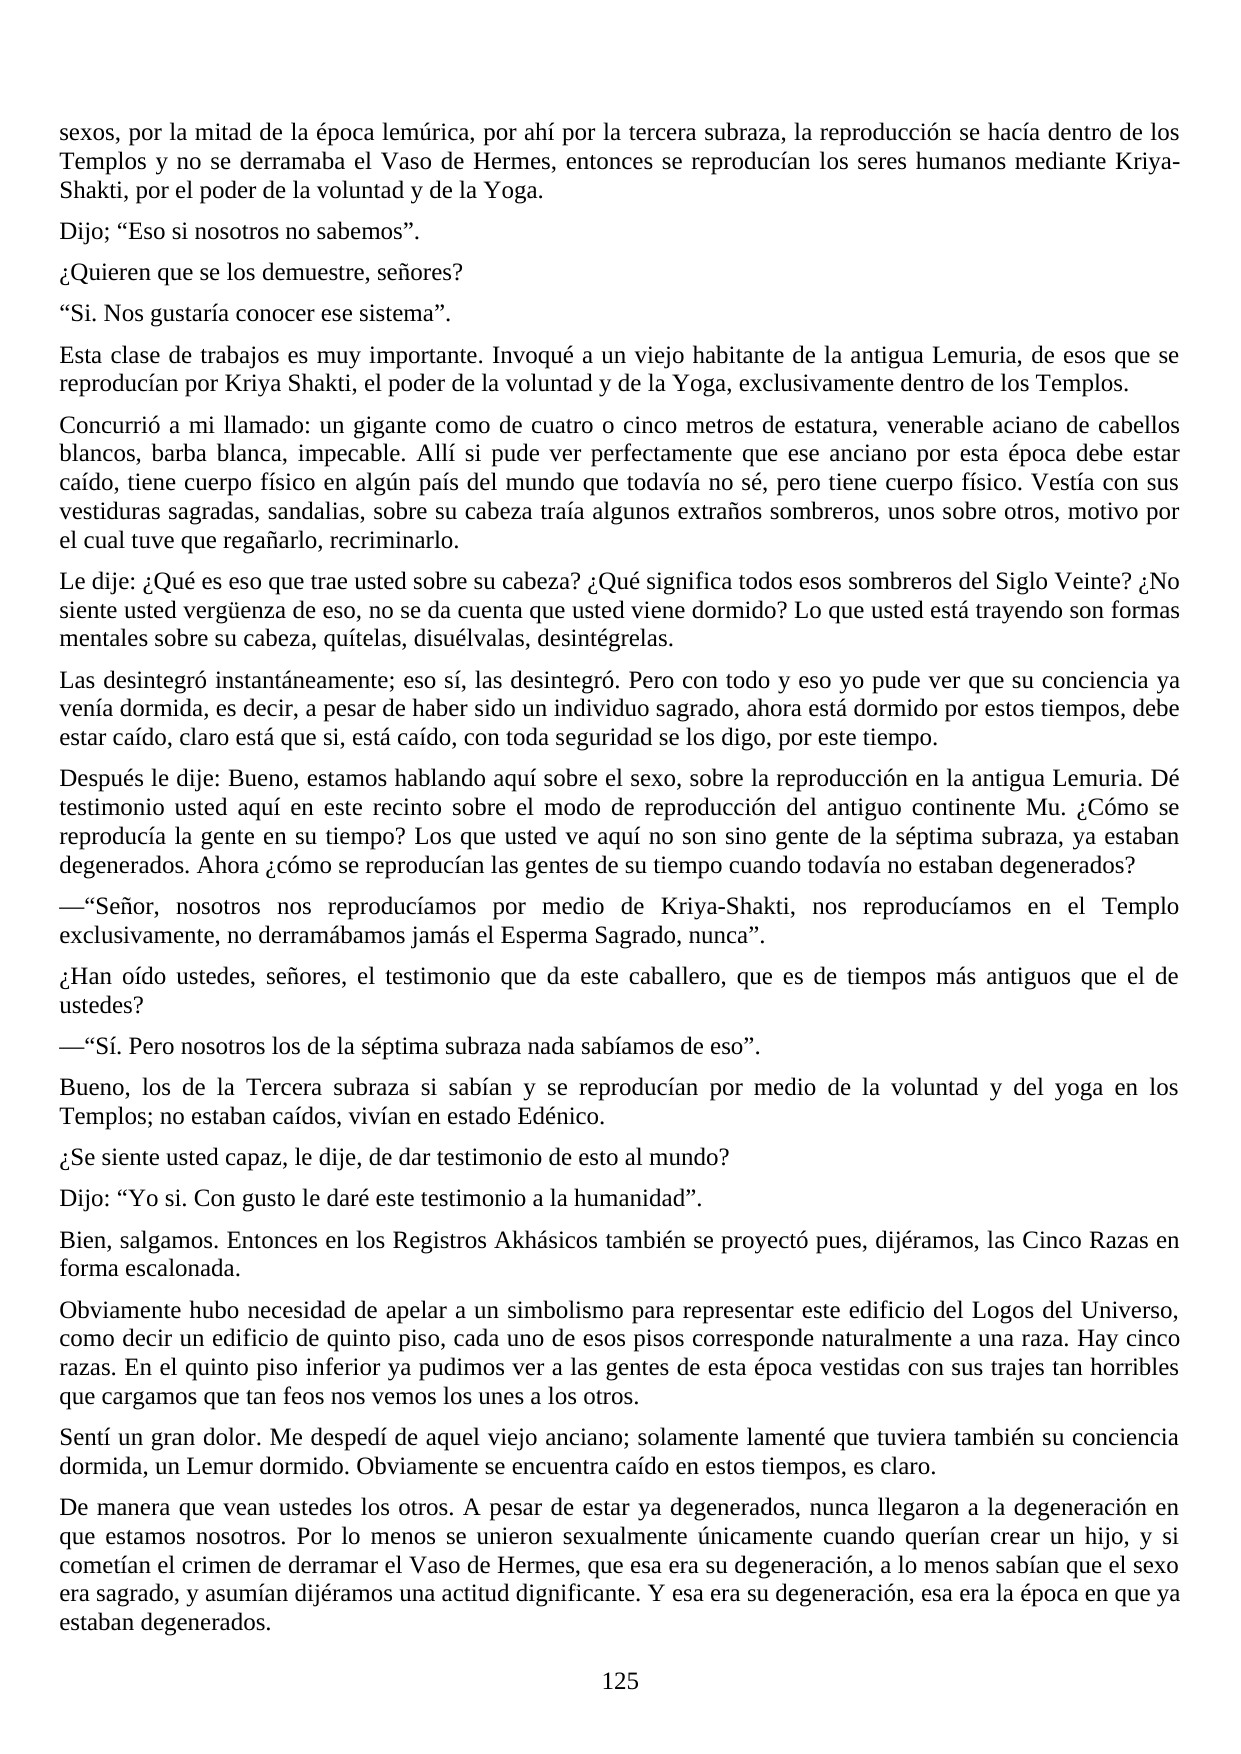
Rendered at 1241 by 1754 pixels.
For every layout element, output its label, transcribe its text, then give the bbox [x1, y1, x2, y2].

text Le dije: ¿Qué es eso que trae usted sobre su cabeza? ¿Qué significa todos esos sombreros del Siglo Veinte? ¿No siente usted vergüenza de eso, no se da cuenta que usted viene dormido? Lo que usted está trayendo son formas mentales sobre su cabeza, quítelas, disuélvalas, desintégrelas. [59, 566, 1181, 652]
text ¿Han oído ustedes, señores, el testimonio que da este caballero, que es de tiempos más antiguos que el de ustedes? [59, 961, 1181, 1018]
text Después le dije: Bueno, estamos hablando aquí sobre el sexo, sobre la reproducción en la antigua Lemuria. Dé testimonio usted aquí en este recinto sobre el modo de reproducción del antiguo continente Mu. ¿Cómo se reproducía la gente en su tiempo? Los que usted ve aquí no son sino gente de la séptima subraza, ya estaban degenerados. Ahora ¿cómo se reproducían las gentes de su tiempo cuando todavía no estaban degenerados? [59, 763, 1181, 878]
text Esta clase de trabajos es muy importante. Invoqué a un viejo habitante de la antigua Lemuria, de esos que se reproducían por Kriya Shakti, el poder de la voluntad y de la Yoga, exclusivamente dentro de los Templos. [59, 340, 1181, 397]
text De manera que vean ustedes los otros. A pesar de estar ya degenerados, nunca llegaron a la degeneración en que estamos nosotros. Por lo menos se unieron sexualmente únicamente cuando querían crear un hijo, y si cometían el crimen de derramar el Vaso de Hermes, que esa era su degeneración, a lo menos sabían que el sexo era sagrado, y asumían dijéramos una actitud dignificante. Y esa era su degeneración, esa era la época en que ya estaban degenerados. [59, 1492, 1181, 1636]
text Sentí un gran dolor. Me despedí de aquel viejo anciano; solamente lamenté que tuviera también su conciencia dormida, un Lemur dormido. Obviamente se encuentra caído en estos tiempos, es claro. [59, 1422, 1181, 1480]
text —“Sí. Pero nosotros los de la séptima subraza nada sabíamos de eso”. [59, 1031, 1181, 1060]
text sexos, por la mitad de la época lemúrica, por ahí por la tercera subraza, la reproducción se hacía dentro de los Templos y no se derramaba el Vaso de Hermes, entonces se reproducían los seres humanos mediante Kriya-Shakti, por el poder de la voluntad y de la Yoga. [59, 117, 1181, 203]
text Concurrió a mi llamado: un gigante como de cuatro o cinco metros de estatura, venerable aciano de cabellos blancos, barba blanca, impecable. Allí si pude ver perfectamente que ese anciano por esta época debe estar caído, tiene cuerpo físico en algún país del mundo que todavía no sé, pero tiene cuerpo físico. Vestía con sus vestiduras sagradas, sandalias, sobre su cabeza traía algunos extraños sombreros, unos sobre otros, motivo por el cual tuve que regañarlo, recriminarlo. [59, 410, 1181, 553]
text ¿Se siente usted capaz, le dije, de dar testimonio de esto al mundo? [59, 1142, 1181, 1171]
text Bueno, los de la Tercera subraza si sabían y se reproducían por medio de la voluntad y del yoga en los Templos; no estaban caídos, vivían en estado Edénico. [59, 1072, 1181, 1130]
text —“Señor, nosotros nos reproducíamos por medio de Kriya-Shakti, nos reproducíamos en el Templo exclusivamente, no derramábamos jamás el Esperma Sagrado, nunca”. [59, 891, 1181, 948]
text Obviamente hubo necesidad de apelar a un simbolismo para representar este edificio del Logos del Universo, como decir un edificio de quinto piso, cada uno de esos pisos corresponde naturalmente a una raza. Hay cinco razas. En el quinto piso inferior ya pudimos ver a las gentes de esta época vestidas con sus trajes tan horribles que cargamos que tan feos nos vemos los unes a los otros. [59, 1295, 1181, 1410]
text Bien, salgamos. Entonces en los Registros Akhásicos también se proyectó pues, dijéramos, las Cinco Razas en forma escalonada. [59, 1225, 1181, 1282]
text “Si. Nos gustaría conocer ese sistema”. [59, 298, 1181, 327]
text ¿Quieren que se los demuestre, señores? [59, 257, 1181, 286]
text Dijo; “Eso si nosotros no sabemos”. [59, 216, 1181, 245]
text Dijo: “Yo si. Con gusto le daré este testimonio a la humanidad”. [59, 1183, 1181, 1212]
text Las desintegró instantáneamente; eso sí, las desintegró. Pero con todo y eso yo pude ver que su conciencia ya venía dormida, es decir, a pesar de haber sido un individuo sagrado, ahora está dormido por estos tiempos, debe estar caído, claro está que si, está caído, con toda seguridad se los digo, por este tiempo. [59, 665, 1181, 751]
